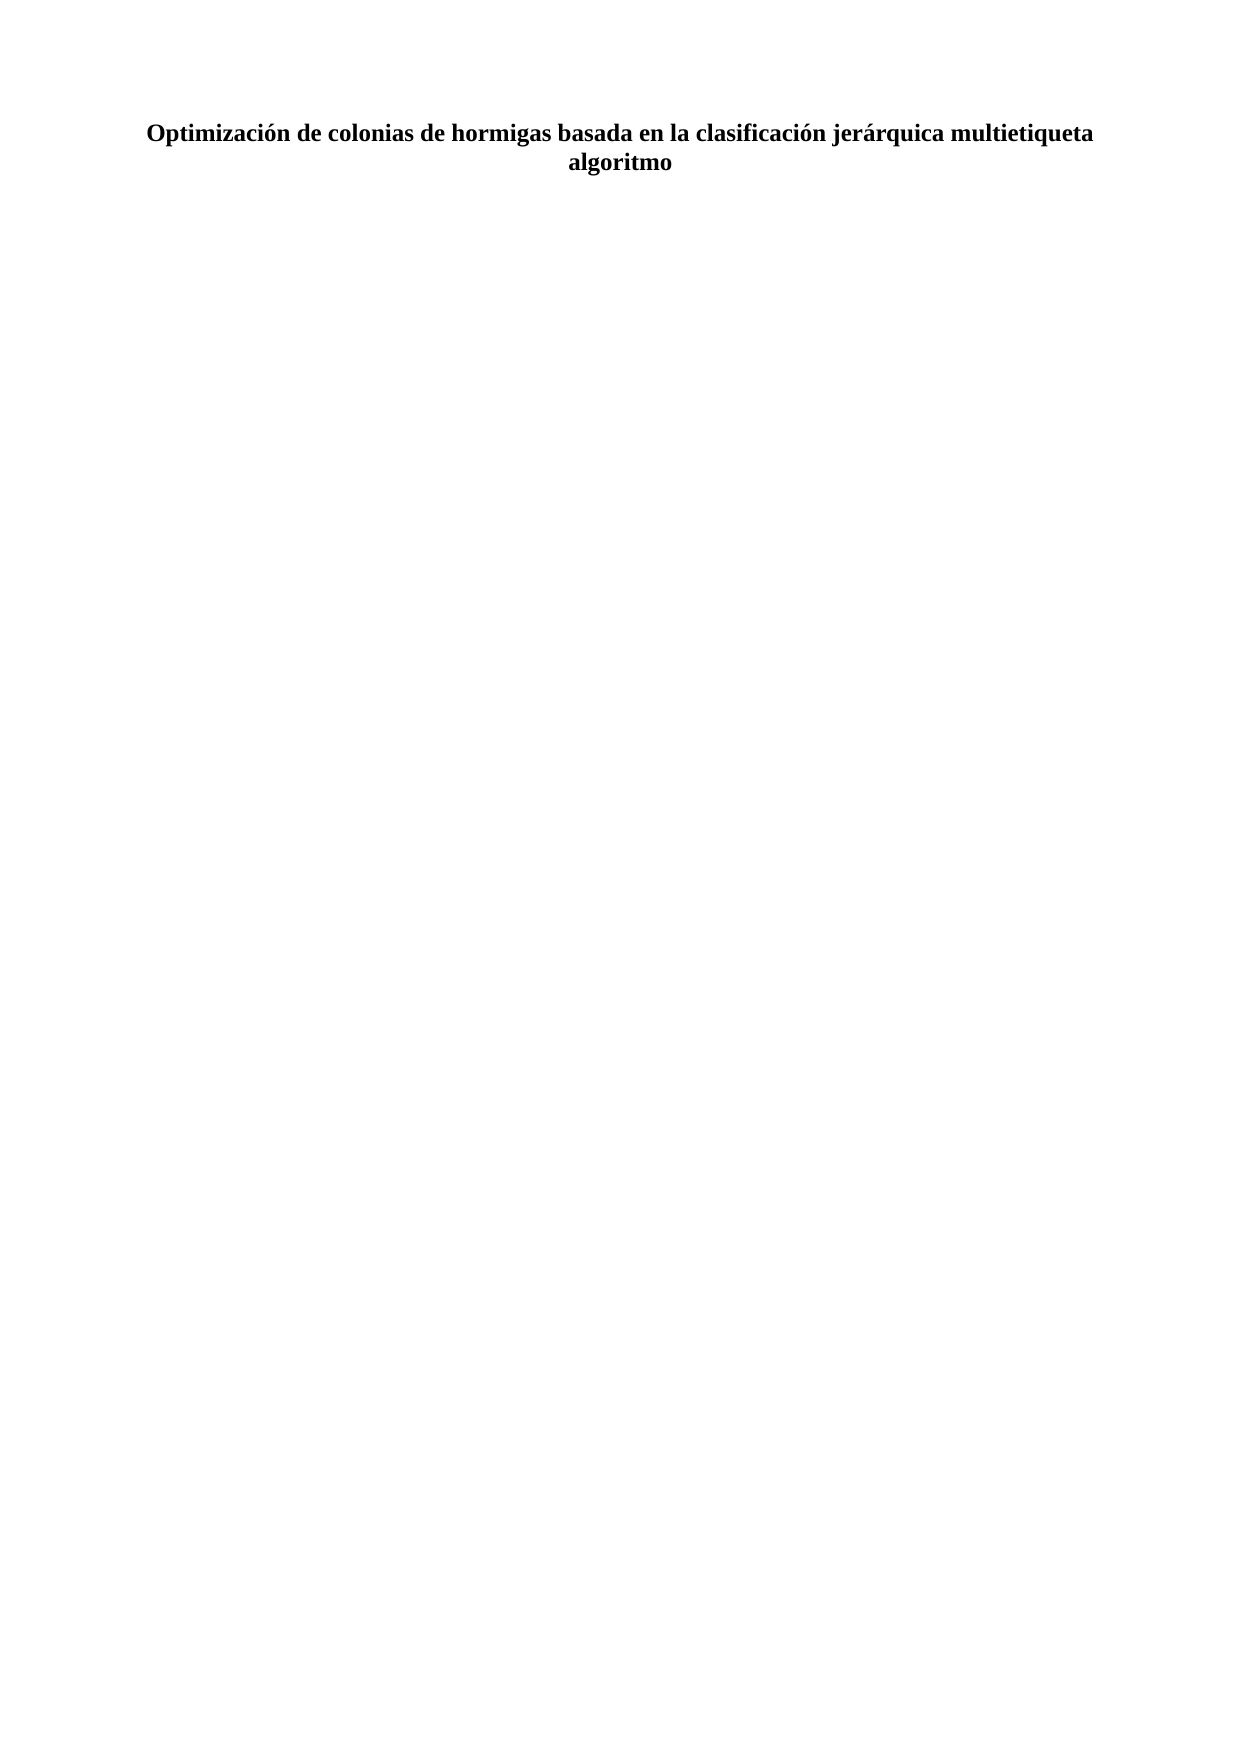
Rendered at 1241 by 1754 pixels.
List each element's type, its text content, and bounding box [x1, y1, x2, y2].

text algoritmo [118, 147, 1122, 176]
text Optimización de colonias de hormigas basada en la clasificación jerárquica multietiqueta [118, 118, 1122, 147]
